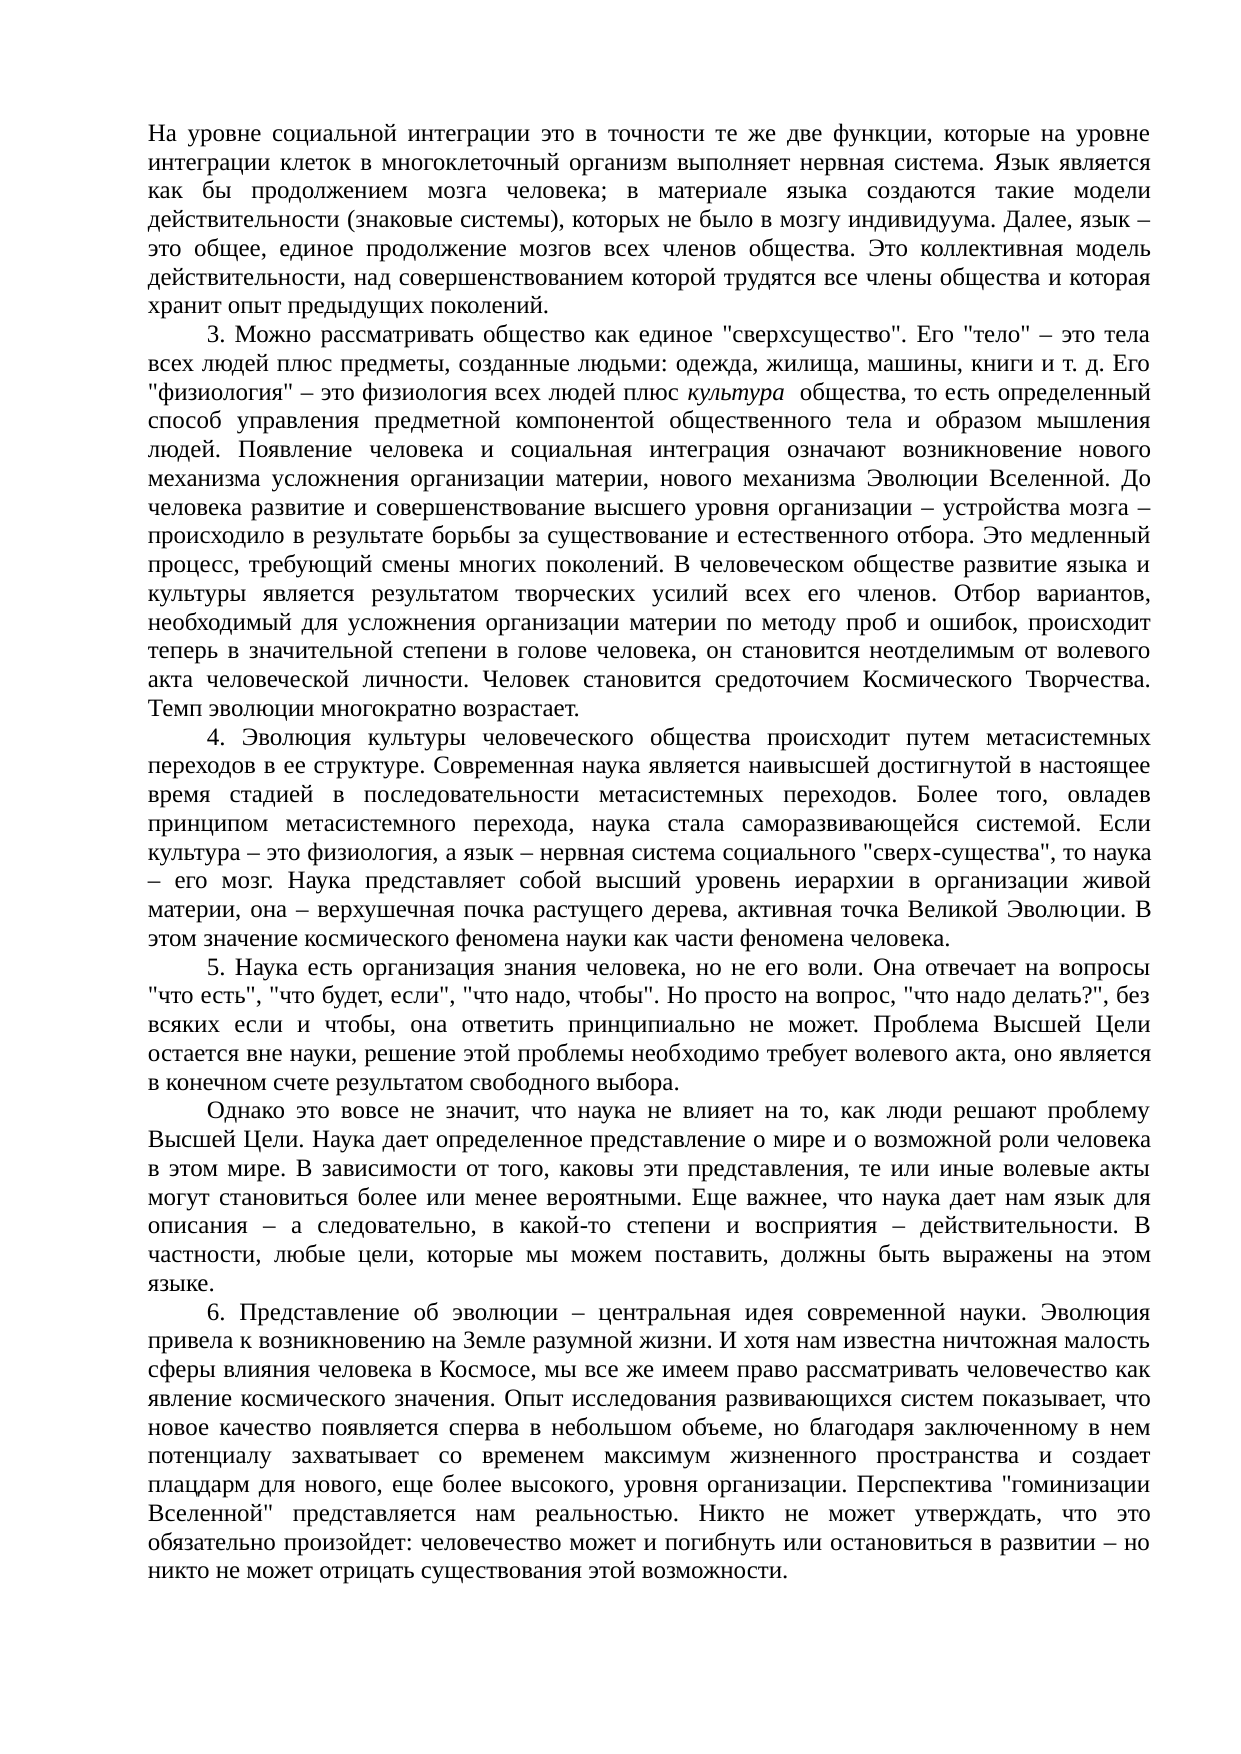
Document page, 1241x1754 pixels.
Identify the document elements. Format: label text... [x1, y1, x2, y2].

text На уровне социальной интеграции это в точности те же две функции, которые на уровне интеграции клеток в многоклеточный организм выполняет нервная система. Язык является как бы продолжением мозга человека; в материале языка создаются такие модели действительности (знаковые системы), которых не было в мозгу индивидуума. Далее, язык – это общее, единое продолжение мозгов всех членов общества. Это коллективная модель действительности, над совершенствованием которой трудятся все члены общества и которая хранит опыт предыдущих поколений. [148, 118, 1152, 319]
text 6. Представление об эволюции – центральная идея современной науки. Эволюция привела к возникновению на Земле разумной жизни. И хотя нам известна ничтожная малость сферы влияния человека в Космосе, мы все же имеем право рассматривать человечество как явление космического значения. Опыт исследования развивающихся систем показывает, что новое качество появляется сперва в небольшом объеме, но благодаря заключенному в нем потенциалу захватывает со временем максимум жизненного пространства и создает плацдарм для нового, еще более высокого, уровня организации. Перспектива "гоминизации Вселенной" представляется нам реальностью. Никто не может утверждать, что это обязательно произойдет: человечество может и погибнуть или остановиться в развитии – но никто не может отрицать существования этой возможности. [148, 1297, 1152, 1584]
text 4. Эволюция культуры человеческого общества происходит путем метасистемных переходов в ее структуре. Современная наука является наивысшей достигнутой в настоящее время стадией в последовательности метасистемных переходов. Более того, овладев принципом метасистемного перехода, наука стала саморазвивающейся системой. Если культура – это физиология, а язык – нервная система социального "сверх‑существа", то наука – его мозг. Наука представляет собой высший уровень иерархии в организации живой материи, она – верхушечная почка растущего дерева, активная точка Великой Эволю­ции. В этом значение космического феномена науки как части феномена человека. [148, 722, 1152, 952]
text Однако это вовсе не значит, что наука не влияет на то, как люди решают проблему Высшей Цели. Наука дает определенное представление о мире и о возможной роли человека в этом мире. В зависимости от того, каковы эти представления, те или иные волевые акты могут становиться более или менее ве­роятными. Еще важнее, что наука дает нам язык для описания – а следовательно, в какой‑то степени и восприятия – действительности. В частности, любые цели, которые мы можем поста­вить, должны быть выражены на этом языке. [148, 1096, 1152, 1297]
text 3. Можно рассматривать общество как единое "сверхсущество". Его "тело" – это тела всех людей плюс предметы, созданные людьми: одежда, жилища, машины, книги и т. д. Его "физиология" – это физиология всех людей плюс культура общества, то есть определенный способ управления предметной компонентой общественного тела и образом мышления людей. Появление человека и социальная интеграция означают возникновение нового механизма усложнения организации материи, нового механизма Эволюции Вселенной. До человека развитие и совершенствование высшего уровня организации – устройства мозга – происходило в результате борьбы за существование и естественного отбора. Это медленный процесс, требующий смены многих поколений. В человеческом обществе развитие языка и культуры является результатом творческих усилий всех его членов. Отбор вариантов, необходимый для усложнения организации материи по методу проб и ошибок, происходит теперь в значительной степени в голове человека, он становится неотделимым от волевого акта человеческой личности. Человек становится средоточием Космического Творчества. Темп эволюции многократно возрастает. [148, 319, 1152, 722]
text 5. Наука есть организация знания человека, но не его воли. Она отвечает на вопросы "что есть", "что будет, если", "что надо, чтобы". Но просто на вопрос, "что надо делать?", без всяких если и чтобы, она ответить принципиально не может. Проблема Высшей Цели остается вне науки, решение этой проблемы необ­ходимо требует волевого акта, оно является в конечном счете результатом свободного выбора. [148, 952, 1152, 1096]
